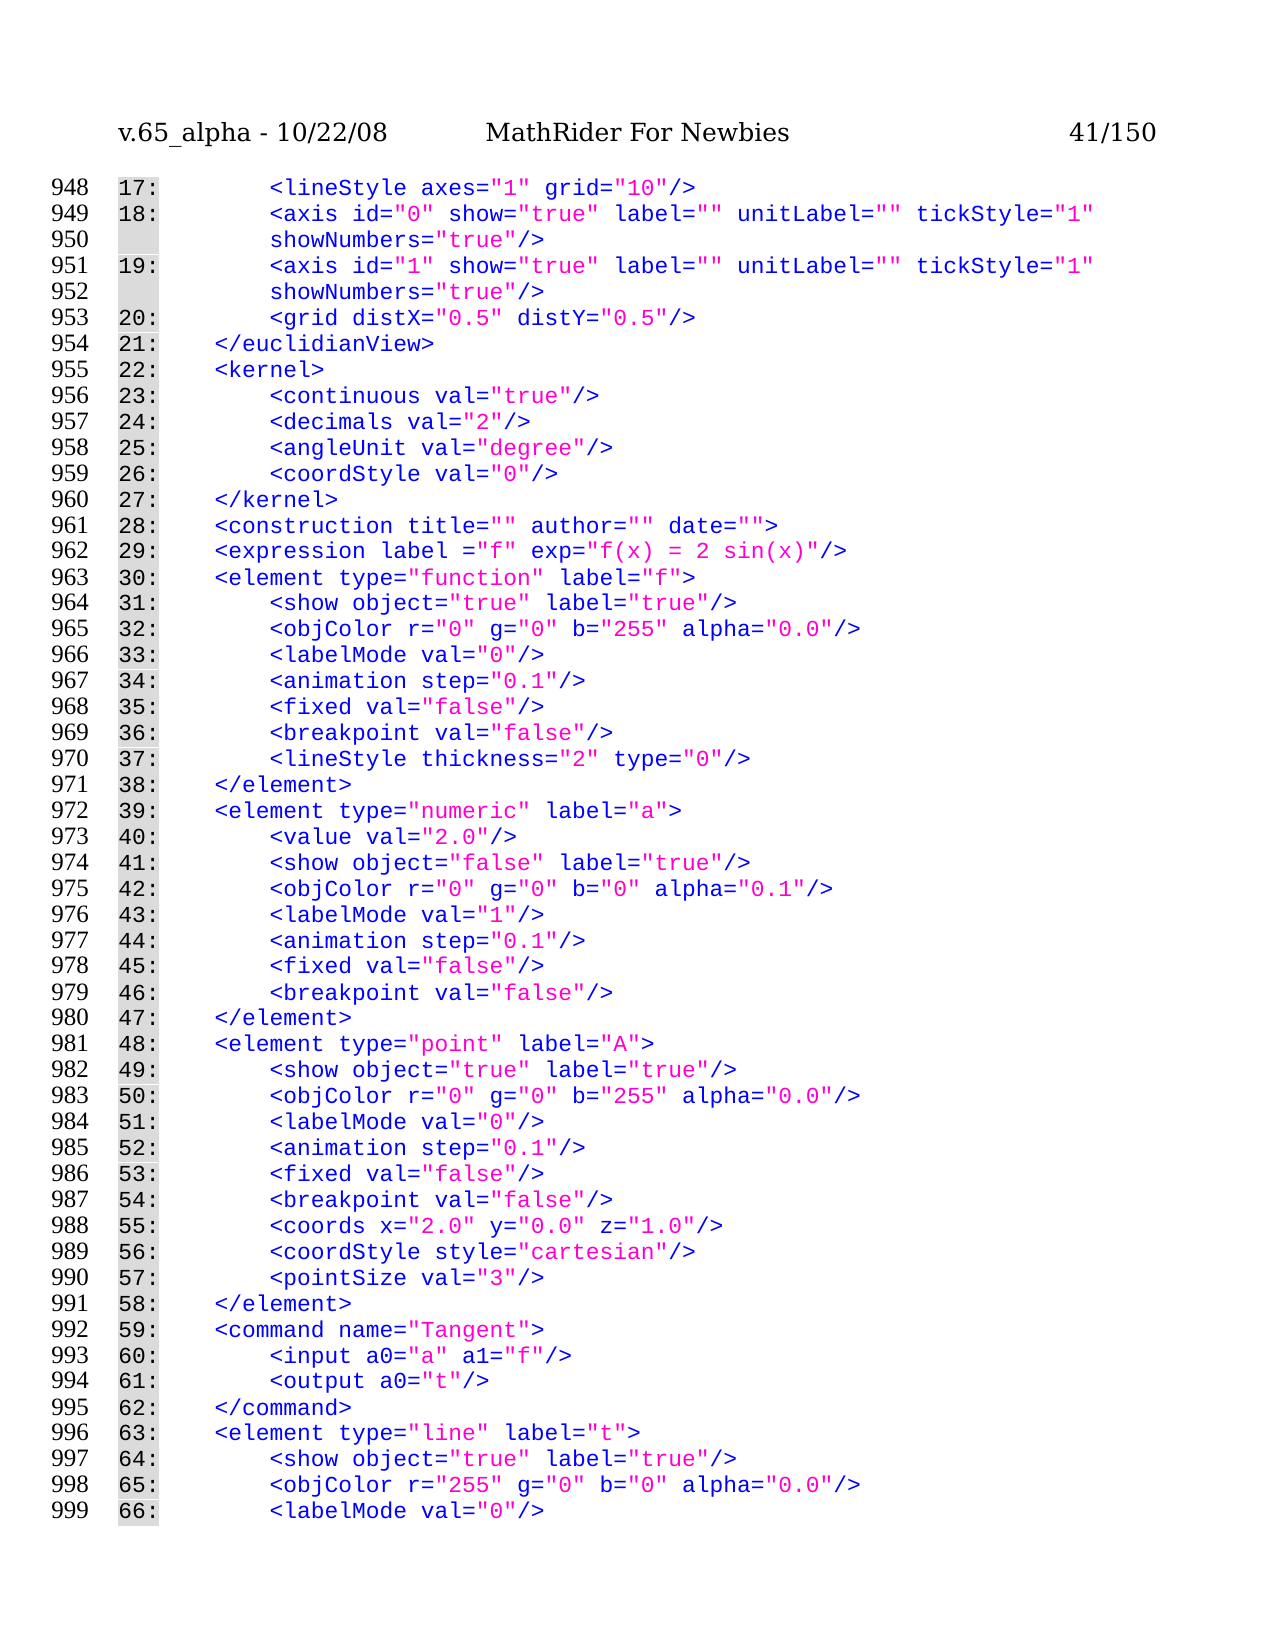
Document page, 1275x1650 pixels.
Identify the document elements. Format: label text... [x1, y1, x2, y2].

text 22: <kernel> [118, 358, 1157, 384]
text 45: <fixed val="false"/> [118, 955, 1157, 981]
text 25: <angleUnit val="degree"/> [118, 436, 1157, 462]
text 24: <decimals val="2"/> [118, 410, 1157, 436]
text 19: <axis id="1" show="true" label="" unitLabel="" tickStyle="1" [118, 254, 1157, 281]
text 18: <axis id="0" show="true" label="" unitLabel="" tickStyle="1" [118, 203, 1157, 229]
text 41: <show object="false" label="true"/> [118, 851, 1157, 877]
text 38: </element> [118, 773, 1157, 799]
text 50: <objColor r="0" g="0" b="255" alpha="0.0"/> [118, 1084, 1157, 1111]
text 46: <breakpoint val="false"/> [118, 981, 1157, 1007]
text 64: <show object="true" label="true"/> [118, 1448, 1157, 1474]
text 62: </command> [118, 1396, 1157, 1422]
text 63: <element type="line" label="t"> [118, 1422, 1157, 1448]
text 36: <breakpoint val="false"/> [118, 721, 1157, 747]
text 65: <objColor r="255" g="0" b="0" alpha="0.0"/> [118, 1474, 1157, 1499]
text 59: <command name="Tangent"> [118, 1318, 1157, 1344]
text 33: <labelMode val="0"/> [118, 644, 1157, 669]
text 53: <fixed val="false"/> [118, 1162, 1157, 1188]
text 57: <pointSize val="3"/> [118, 1266, 1157, 1292]
text 28: <construction title="" author="" date=""> [118, 514, 1157, 540]
text 20: <grid distX="0.5" distY="0.5"/> [118, 306, 1157, 332]
text showNumbers="true"/> [118, 281, 1157, 306]
text 37: <lineStyle thickness="2" type="0"/> [118, 747, 1157, 773]
text 61: <output a0="t"/> [118, 1370, 1157, 1396]
text 39: <element type="numeric" label="a"> [118, 799, 1157, 825]
text 21: </euclidianView> [118, 332, 1157, 358]
text 42: <objColor r="0" g="0" b="0" alpha="0.1"/> [118, 877, 1157, 903]
text 31: <show object="true" label="true"/> [118, 592, 1157, 618]
text 23: <continuous val="true"/> [118, 384, 1157, 410]
text 49: <show object="true" label="true"/> [118, 1059, 1157, 1084]
text 51: <labelMode val="0"/> [118, 1111, 1157, 1136]
text 26: <coordStyle val="0"/> [118, 462, 1157, 488]
text 17: <lineStyle axes="1" grid="10"/> [118, 177, 1157, 203]
text 29: <expression label ="f" exp="f(x) = 2 sin(x)"/> [118, 540, 1157, 566]
text 58: </element> [118, 1292, 1157, 1318]
text 66: <labelMode val="0"/> [118, 1499, 1157, 1526]
text 48: <element type="point" label="A"> [118, 1033, 1157, 1059]
text 35: <fixed val="false"/> [118, 696, 1157, 721]
text 52: <animation step="0.1"/> [118, 1136, 1157, 1162]
text 60: <input a0="a" a1="f"/> [118, 1344, 1157, 1370]
text 40: <value val="2.0"/> [118, 825, 1157, 851]
text 32: <objColor r="0" g="0" b="255" alpha="0.0"/> [118, 618, 1157, 644]
text 55: <coords x="2.0" y="0.0" z="1.0"/> [118, 1214, 1157, 1240]
text 47: </element> [118, 1007, 1157, 1033]
text showNumbers="true"/> [118, 229, 1157, 254]
text 34: <animation step="0.1"/> [118, 669, 1157, 696]
text 30: <element type="function" label="f"> [118, 566, 1157, 592]
text 56: <coordStyle style="cartesian"/> [118, 1240, 1157, 1266]
text 54: <breakpoint val="false"/> [118, 1188, 1157, 1214]
text 27: </kernel> [118, 488, 1157, 514]
text 44: <animation step="0.1"/> [118, 929, 1157, 955]
text 43: <labelMode val="1"/> [118, 903, 1157, 929]
